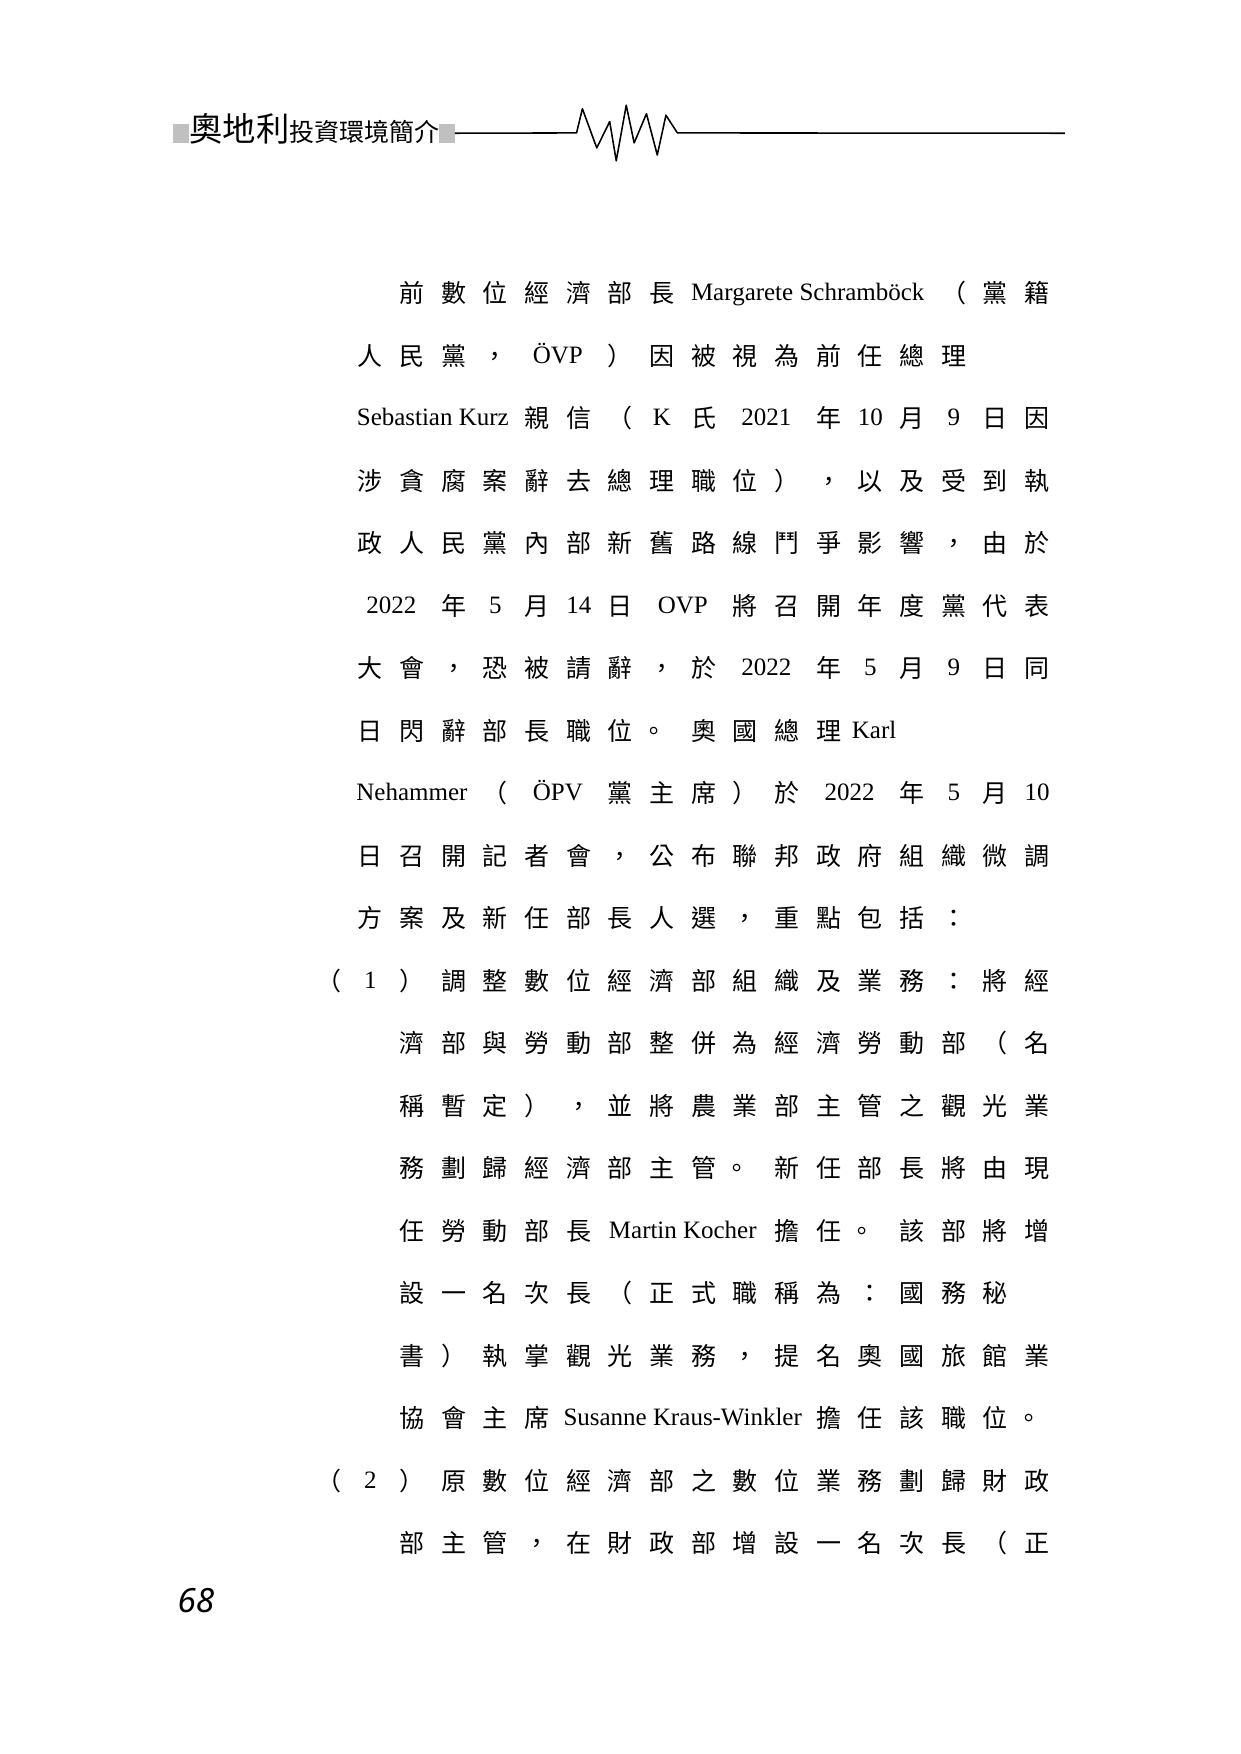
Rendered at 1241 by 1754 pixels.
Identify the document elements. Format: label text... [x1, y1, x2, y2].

text （1）調整數位經濟部組織及業務：將經濟部與勞動部整併為經濟勞動部（名稱暫定），並將農業部主管之觀光業務劃歸經濟部主管。新任部長將由現任勞動部長Martin Kocher擔任。該部將增設一名次長（正式職稱為：國務秘書）執掌觀光業務，提名奧國旅館業協會主席Susanne Kraus-Winkler擔任該職位。 [306, 938, 1058, 1438]
text （2）原數位經濟部之數位業務劃歸財政部主管，在財政部增設一名次長（正 [306, 1438, 1058, 1563]
text 前數位經濟部長Margarete Schramböck（黨籍人民黨，ÖVP）因被視為前任總理Sebastian Kurz親信（K氏2021年10月9日因涉貪腐案辭去總理職位），以及受到執政人民黨內部新舊路線鬥爭影響，由於2022年5月14日OVP將召開年度黨代表大會，恐被請辭，於2022年5月9日同日閃辭部長職位。奧國總理Karl Nehammer（ÖPV黨主席）於2022年5月10日召開記者會，公布聯邦政府組織微調方案及新任部長人選，重點包括： [330, 250, 1058, 938]
